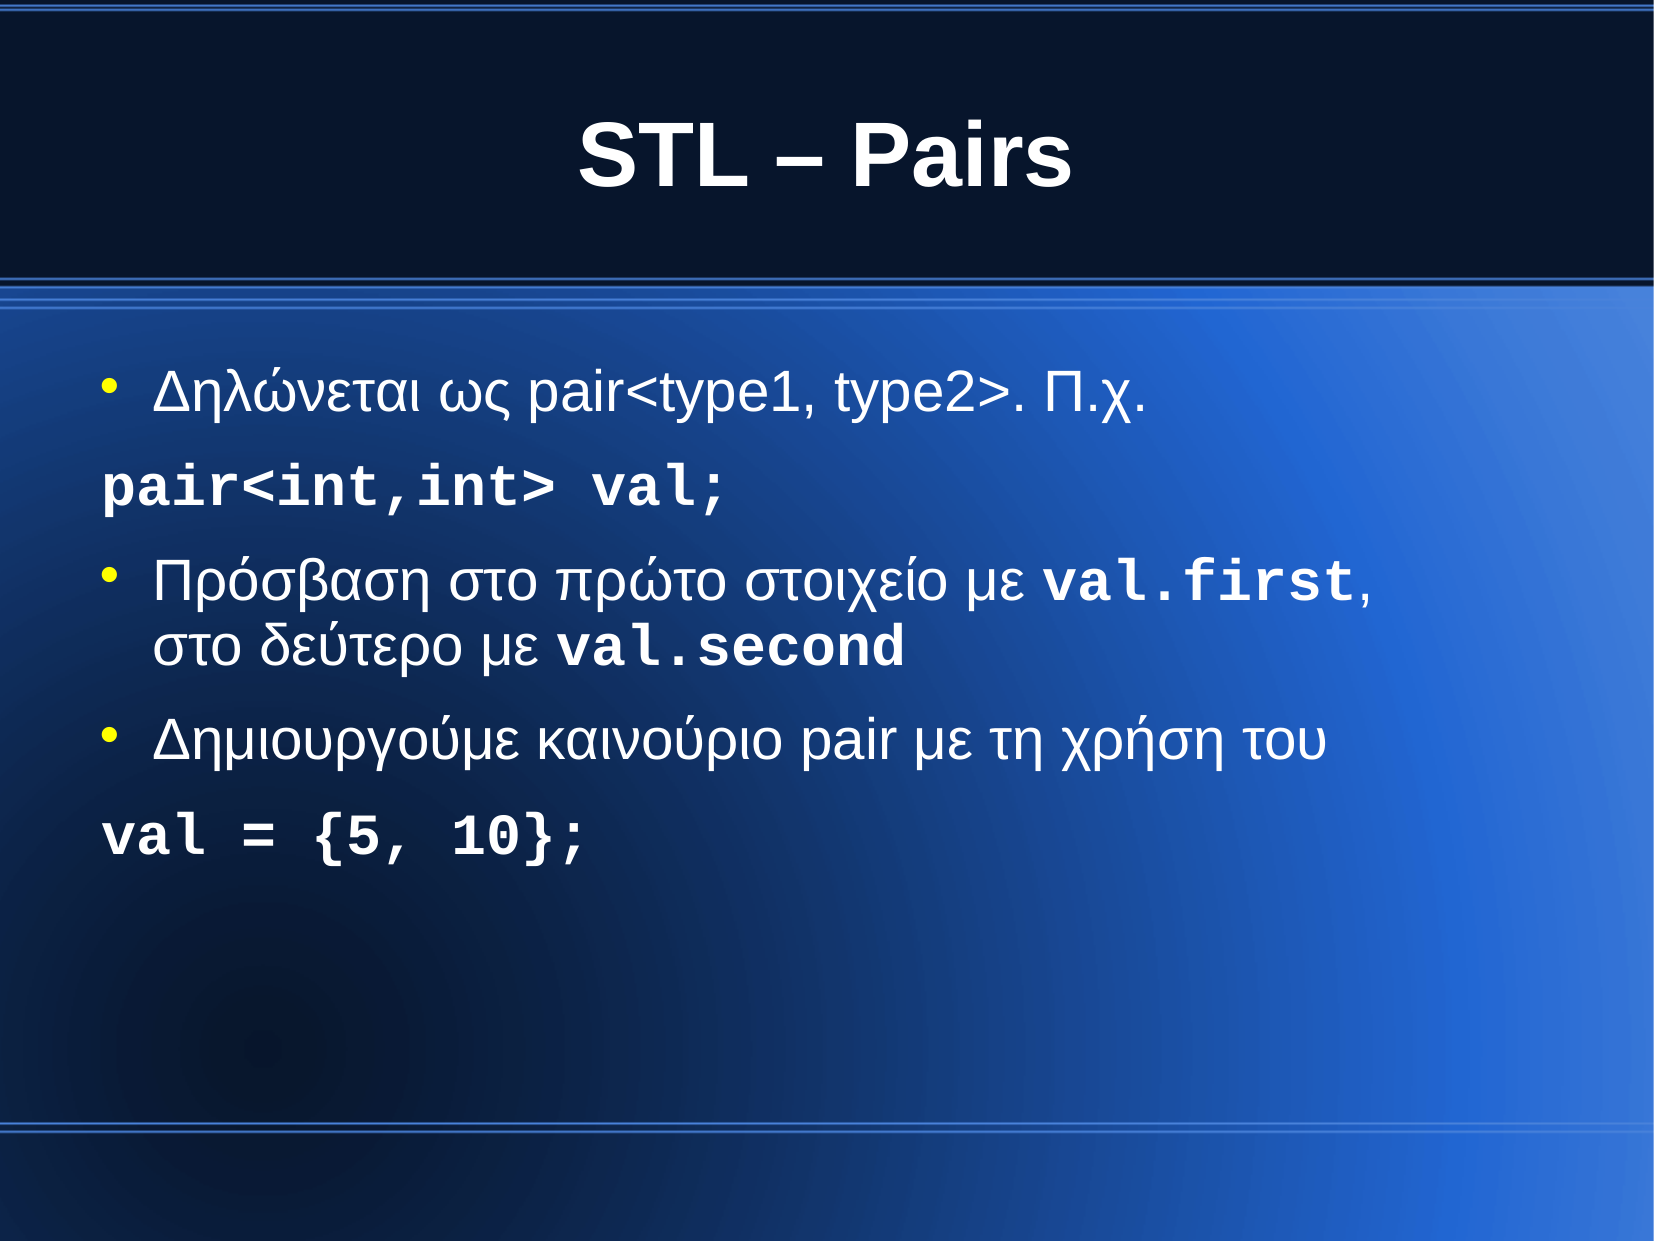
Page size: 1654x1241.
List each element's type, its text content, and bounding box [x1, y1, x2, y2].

title STL – Pairs [82, 49, 1571, 257]
list Δηλώνεται ως pair<type1, type2>. Π.χ. pair<int,int> val; Πρόσβαση στο πρώτο στοιχείο με val.first, στο δεύτερο με val.second Δημιουργούμε καινούριο pair με τη χρήση του val = {5, 10}; [82, 355, 1571, 1174]
picture [0, 0, 1654, 1241]
